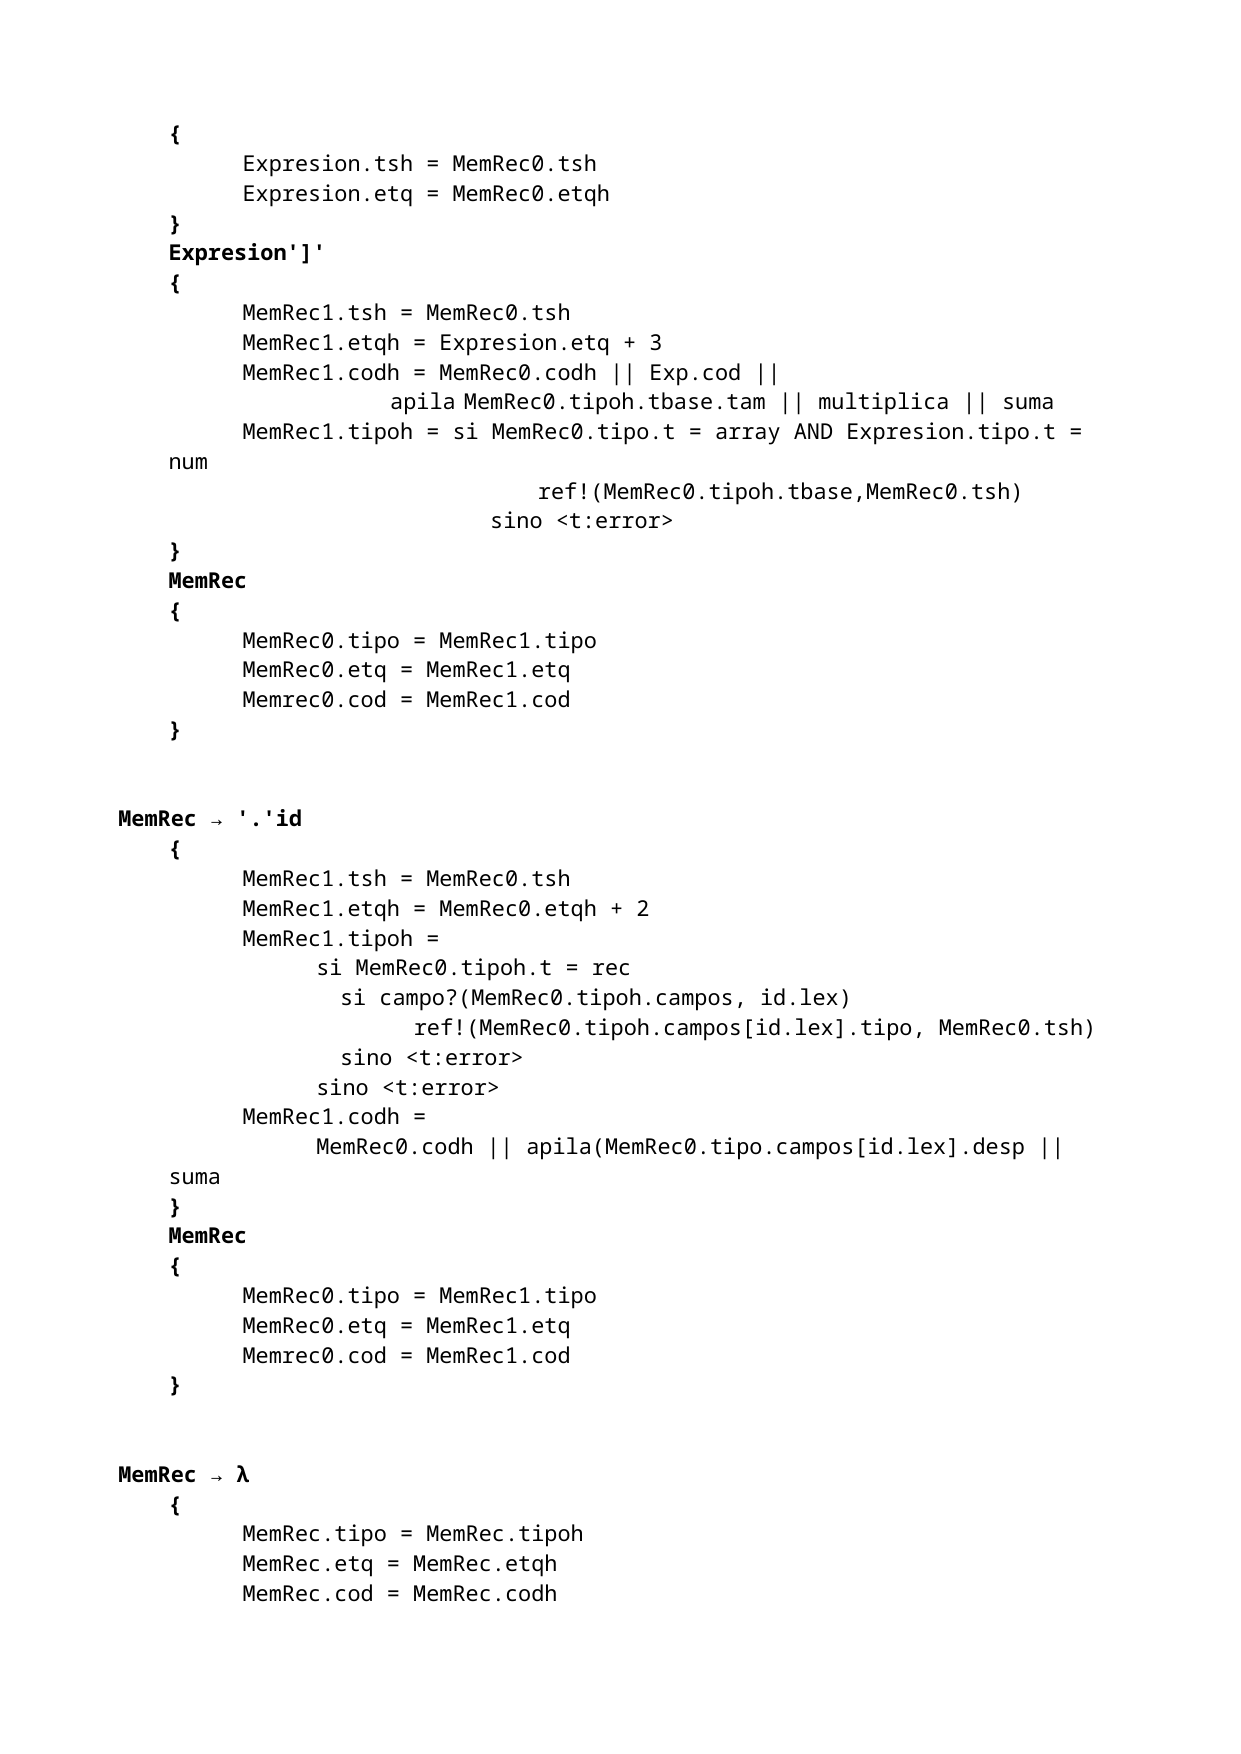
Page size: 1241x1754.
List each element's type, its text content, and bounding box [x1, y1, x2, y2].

text { [168, 1488, 1122, 1518]
text MemRec [168, 1220, 1122, 1250]
text Expresion.tsh = MemRec0.tsh [168, 148, 1122, 178]
text MemRec.cod = MemRec.codh [168, 1578, 1122, 1608]
text MemRec1.codh = [168, 1101, 1122, 1131]
text sino <t:error> [168, 505, 1122, 535]
text Expresion']' [168, 237, 1122, 267]
text { [168, 118, 1122, 148]
text { [168, 595, 1122, 624]
text MemRec1.etqh = Expresion.etq + 3 [168, 327, 1122, 356]
text ref!(MemRec0.tipoh.tbase,MemRec0.tsh) [168, 476, 1122, 505]
text MemRec1.codh = MemRec0.codh || Exp.cod || [168, 356, 1122, 386]
text MemRec → λ [118, 1459, 1122, 1488]
text MemRec [168, 565, 1122, 595]
text sino <t:error> [118, 1042, 1122, 1071]
text MemRec0.tipo = MemRec1.tipo [168, 624, 1122, 654]
text { [168, 1250, 1122, 1280]
text MemRec1.tipoh = si MemRec0.tipo.t = array AND Expresion.tipo.t = num [168, 416, 1122, 476]
text MemRec1.tsh = MemRec0.tsh [168, 297, 1122, 327]
text { [168, 833, 1122, 863]
text MemRec1.tsh = MemRec0.tsh [168, 863, 1122, 893]
text apila MemRec0.tipoh.tbase.tam || multiplica || suma [168, 386, 1122, 416]
text } [168, 1369, 1122, 1399]
text sino <t:error> [168, 1071, 1122, 1101]
text } [168, 535, 1122, 565]
text ref!(MemRec0.tipoh.campos[id.lex].tipo, MemRec0.tsh) [118, 1012, 1122, 1042]
text MemRec → '.'id [118, 803, 1122, 833]
text MemRec1.tipoh = [168, 922, 1122, 952]
text Memrec0.cod = MemRec1.cod [168, 1339, 1122, 1369]
text Expresion.etq = MemRec0.etqh [168, 178, 1122, 207]
text MemRec0.codh || apila(MemRec0.tipo.campos[id.lex].desp || suma [168, 1131, 1122, 1191]
text { [168, 267, 1122, 297]
text } [168, 207, 1122, 237]
text si campo?(MemRec0.tipoh.campos, id.lex) [118, 982, 1122, 1012]
text Memrec0.cod = MemRec1.cod [168, 684, 1122, 714]
text } [168, 1191, 1122, 1220]
text si MemRec0.tipoh.t = rec [168, 952, 1122, 982]
text MemRec0.etq = MemRec1.etq [168, 654, 1122, 684]
text } [168, 714, 1122, 744]
text MemRec.etq = MemRec.etqh [168, 1548, 1122, 1578]
text MemRec1.etqh = MemRec0.etqh + 2 [168, 893, 1122, 922]
text MemRec0.etq = MemRec1.etq [168, 1310, 1122, 1339]
text MemRec0.tipo = MemRec1.tipo [168, 1280, 1122, 1310]
text MemRec.tipo = MemRec.tipoh [168, 1518, 1122, 1548]
